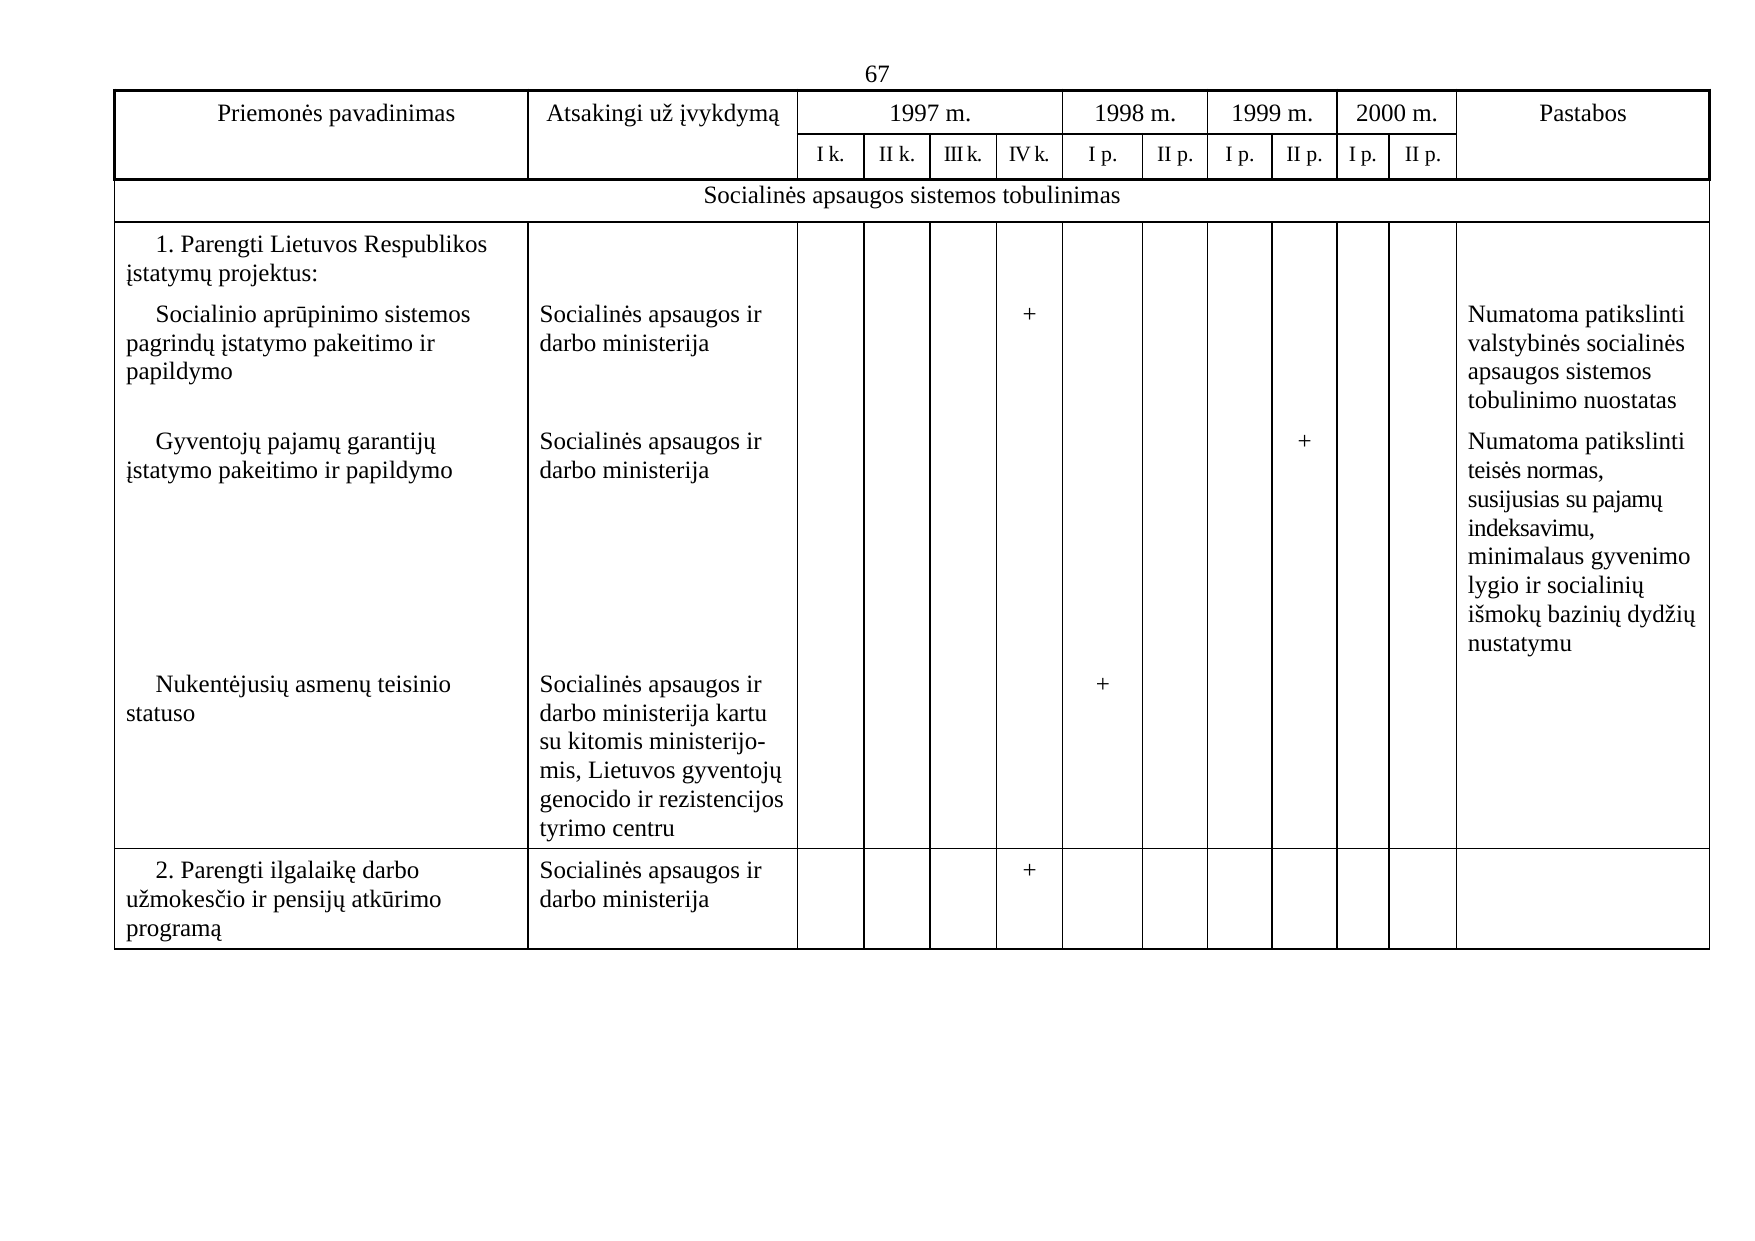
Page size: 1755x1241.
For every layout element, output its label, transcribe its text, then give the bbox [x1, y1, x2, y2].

table_header 1997 m. [798, 92, 1062, 133]
table_cell Socialinės apsaugos ir darbo ministerija [529, 849, 797, 948]
table_cell [798, 849, 863, 948]
table_cell Socialinio aprūpinimo sistemos pagrindų įstatymo pakeitimo ir papildymo [115, 293, 527, 420]
table_cell + [1063, 663, 1142, 848]
table_cell [997, 420, 1062, 663]
table_cell [798, 663, 863, 848]
table_cell [798, 293, 863, 420]
table_cell [865, 223, 929, 293]
table_header Pastabos [1457, 92, 1708, 133]
table_cell + [1273, 420, 1336, 663]
table_cell [1273, 293, 1336, 420]
table_cell [930, 950, 996, 993]
table_cell [1389, 950, 1456, 993]
table_cell II k. [865, 135, 929, 178]
table_cell II p. [1273, 135, 1336, 178]
table_cell [1390, 663, 1456, 848]
table_cell [1143, 950, 1207, 993]
table_cell [931, 663, 996, 848]
table_cell Numatoma patikslinti teisės normas, susijusias su pajamų indeksavimu, minimalaus gyvenimo lygio ir socialinių išmokų bazinių dydžių nustatymu [1457, 420, 1709, 663]
table_cell [1390, 223, 1456, 293]
table_cell [115, 950, 528, 993]
table_cell [931, 420, 996, 663]
table_cell [1208, 223, 1271, 293]
table_cell + [997, 293, 1062, 420]
table_cell III k. [931, 135, 996, 178]
table_cell [931, 849, 996, 948]
table_cell [1457, 849, 1709, 948]
table_cell [864, 950, 930, 993]
table_cell II p. [1390, 135, 1456, 178]
table_cell [528, 950, 797, 993]
table_cell [1143, 223, 1207, 293]
table_cell [1143, 849, 1207, 948]
table_cell Socialinės apsaugos sistemos tobulinimas [115, 181, 1709, 221]
table_cell Socialinės apsaugos ir darbo ministerija [529, 293, 797, 420]
table_cell [1063, 223, 1142, 293]
table_cell [1143, 420, 1207, 663]
table_cell Socialinės apsaugos ir darbo ministerija [529, 420, 797, 663]
table_cell [1456, 950, 1709, 993]
table_header 1998 m. [1063, 92, 1207, 133]
table_cell [865, 663, 929, 848]
table_cell [1272, 950, 1337, 993]
table_cell [1273, 849, 1336, 948]
table_cell Gyventojų pajamų garantijų įstatymo pakeitimo ir papildymo [115, 420, 527, 663]
table_cell [1390, 420, 1456, 663]
table_cell I p. [1338, 135, 1388, 178]
table_cell [1208, 849, 1271, 948]
table_cell [865, 420, 929, 663]
table_header 1999 m. [1208, 92, 1336, 133]
table_cell [1063, 293, 1142, 420]
table_cell [1457, 223, 1709, 293]
table_cell [865, 293, 929, 420]
table_cell [1457, 663, 1709, 848]
table_cell [1063, 849, 1142, 948]
table_cell [1143, 663, 1207, 848]
table_cell I p. [1208, 135, 1271, 178]
table_cell [1063, 420, 1142, 663]
table_cell [1273, 223, 1336, 293]
table_cell [1338, 420, 1388, 663]
table_cell [865, 849, 929, 948]
table_cell [1208, 663, 1271, 848]
table_cell [1063, 950, 1143, 993]
table_cell [798, 420, 863, 663]
table_cell Numatoma patikslinti valstybinės socialinės apsaugos sistemos tobulinimo nuostatas [1457, 293, 1709, 420]
table_cell [116, 133, 527, 178]
table_cell [529, 223, 797, 293]
table_cell [931, 223, 996, 293]
table_cell Socialinės apsaugos ir darbo ministerija kartu su kitomis ministerijo-mis, Lietuvos gyventojų genocido ir rezistencijos tyrimo centru [529, 663, 797, 848]
table_cell [996, 950, 1063, 993]
table_cell [997, 663, 1062, 848]
table_header Priemonės pavadinimas [116, 92, 527, 133]
table_cell [1207, 950, 1272, 993]
table_cell [1390, 293, 1456, 420]
table_cell [798, 223, 863, 293]
table_cell [997, 223, 1062, 293]
table_cell II p. [1143, 135, 1207, 178]
table_cell [1457, 133, 1708, 178]
table_cell [1338, 663, 1388, 848]
table_cell [1338, 223, 1388, 293]
table_cell IV k. [997, 135, 1062, 178]
table_cell 2. Parengti ilgalaikę darbo užmokesčio ir pensijų atkūrimo programą [115, 849, 527, 948]
table_cell Nukentėjusių asmenų teisinio statuso [115, 663, 527, 848]
table_cell + [997, 849, 1062, 948]
table_cell [1390, 849, 1456, 948]
table_cell [1337, 950, 1389, 993]
table_header Atsakingi už įvykdymą [529, 92, 797, 133]
table_cell [931, 293, 996, 420]
table_header 2000 m. [1338, 92, 1456, 133]
table_cell 1. Parengti Lietuvos Respublikos įstatymų projektus: [115, 223, 527, 293]
table_cell I k. [798, 135, 863, 178]
table_cell [1338, 849, 1388, 948]
table_cell [529, 133, 797, 178]
table_cell [1208, 293, 1271, 420]
table_cell I p. [1063, 135, 1142, 178]
table_cell [797, 950, 864, 993]
table_cell [1143, 293, 1207, 420]
table_cell [1338, 293, 1388, 420]
table_cell [1208, 420, 1271, 663]
table_cell [1273, 663, 1336, 848]
